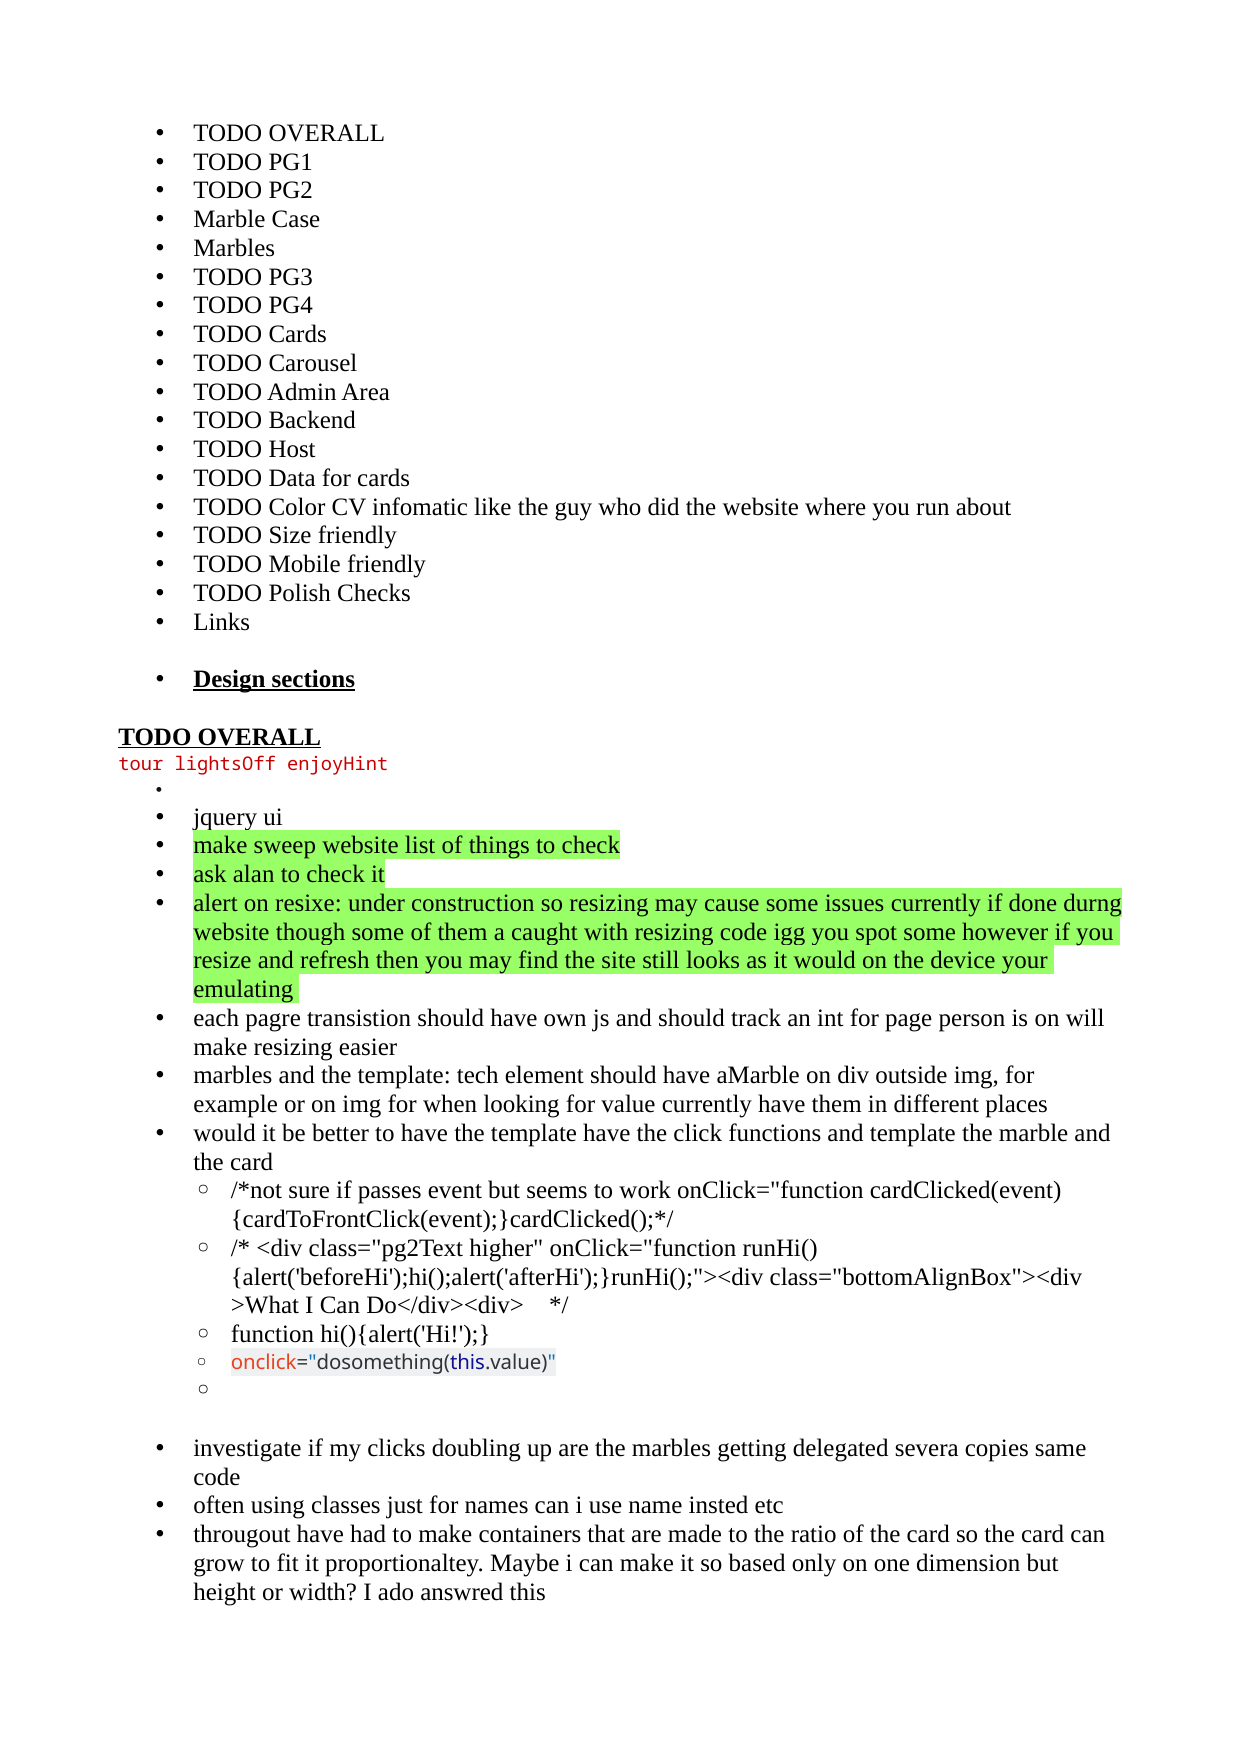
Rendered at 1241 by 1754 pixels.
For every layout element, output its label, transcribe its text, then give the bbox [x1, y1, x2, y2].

list TODO Mobile friendly [156, 549, 1122, 578]
list ask alan to check it [156, 859, 1122, 888]
list jquery ui [156, 802, 1122, 830]
text TODO OVERALL [118, 722, 1122, 751]
list TODO Admin Area [156, 377, 1122, 406]
list function hi(){alert('Hi!');} [193, 1319, 1122, 1348]
list Design sections [156, 664, 1122, 693]
list TODO OVERALL [156, 118, 1122, 147]
list TODO Cards [156, 319, 1122, 348]
list alert on resixe: under construction so resizing may cause some issues currently if done durng website though some of them a caught with resizing code igg you spot some however if you resize and refresh then you may find the site still looks as it would on the device your emulating [156, 888, 1122, 1003]
list Links [156, 607, 1122, 636]
list Marbles [156, 233, 1122, 262]
list make sweep website list of things to check [156, 830, 1122, 859]
list /*not sure if passes event but seems to work onClick="function cardClicked(event){cardToFrontClick(event);}cardClicked();*/ [193, 1175, 1122, 1233]
list TODO PG4 [156, 291, 1122, 319]
list TODO Polish Checks [156, 578, 1122, 607]
list would it be better to have the template have the click functions and template the marble and the card [156, 1118, 1122, 1175]
list onclick="dosomething(this.value)" [193, 1348, 1122, 1376]
list TODO PG1 [156, 147, 1122, 176]
list TODO Host [156, 434, 1122, 463]
text tour lightsOff enjoyHint [118, 751, 1122, 776]
list investigate if my clicks doubling up are the marbles getting delegated severa copies same code [156, 1433, 1122, 1491]
list TODO Data for cards [156, 463, 1122, 492]
list marbles and the template: tech element should have aMarble on div outside img, for example or on img for when looking for value currently have them in different places [156, 1060, 1122, 1118]
list througout have had to make containers that are made to the ratio of the card so the card can grow to fit it proportionaltey. Maybe i can make it so based only on one dimension but height or width? I ado answred this [156, 1519, 1122, 1606]
list TODO PG2 [156, 176, 1122, 204]
list TODO Size friendly [156, 521, 1122, 549]
list /* <div class="pg2Text higher" onClick="function runHi(){alert('beforeHi');hi();alert('afterHi');}runHi();"><div class="bottomAlignBox"><div >What I Can Do</div><div> */ [193, 1233, 1122, 1319]
list TODO PG3 [156, 262, 1122, 291]
list often using classes just for names can i use name insted etc [156, 1491, 1122, 1519]
list TODO Backend [156, 406, 1122, 434]
list each pagre transistion should have own js and should track an int for page person is on will make resizing easier [156, 1003, 1122, 1060]
list TODO Carousel [156, 348, 1122, 377]
list TODO Color CV infomatic like the guy who did the website where you run about [156, 492, 1122, 521]
list Marble Case [156, 204, 1122, 233]
